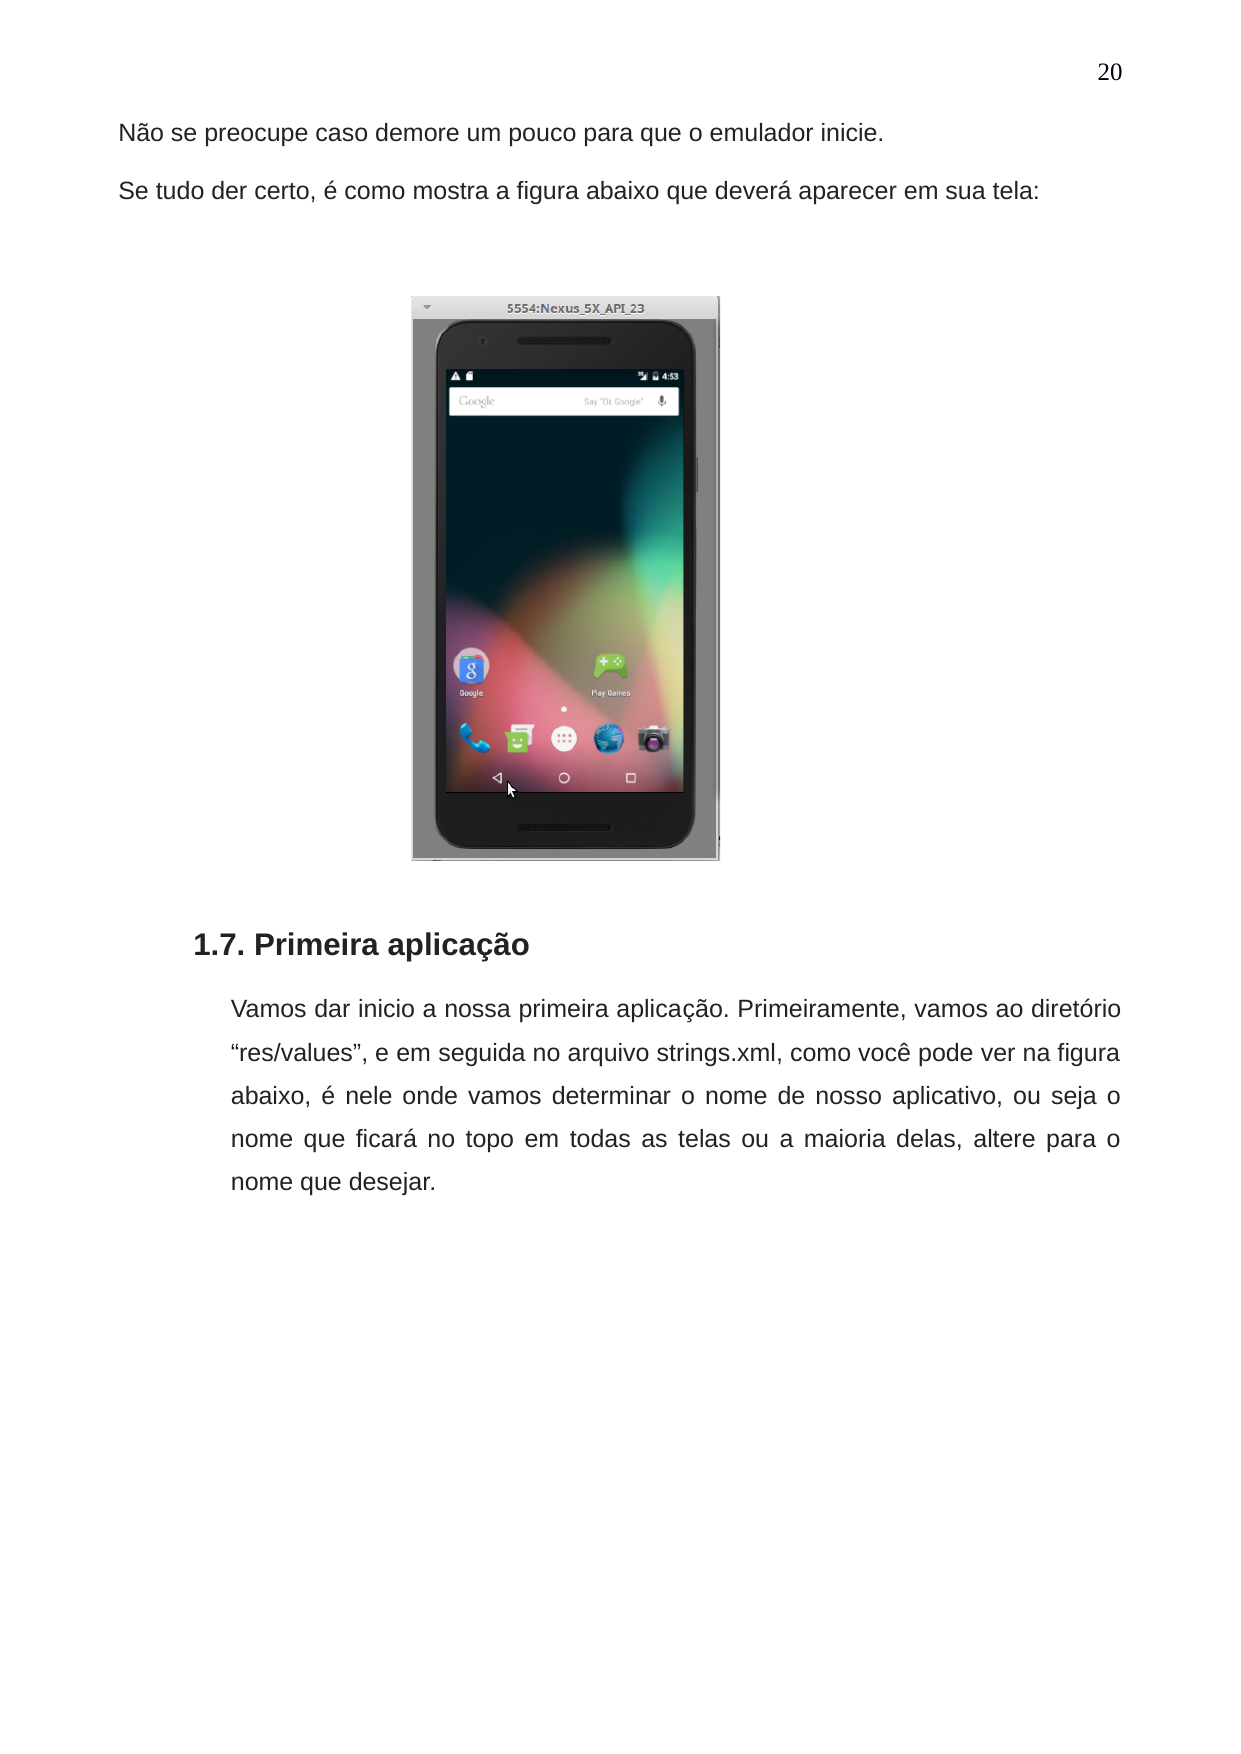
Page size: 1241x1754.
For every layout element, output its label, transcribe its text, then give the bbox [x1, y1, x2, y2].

picture [411, 296, 721, 861]
list Vamos dar inicio a nossa primeira aplicação. Primeiramente, vamos ao diretório “res/values”, e em seguida no arquivo strings.xml, como você pode ver na figura abaixo, é nele onde vamos determinar o nome de nosso aplicativo, ou seja o nome que ficará no topo em todas as telas ou a maioria delas, altere para o nome que desejar. [193, 994, 1122, 1196]
text Se tudo der certo, é como mostra a figura abaixo que deverá aparecer em sua tela: [118, 176, 1122, 204]
list 1.7. Primeira aplicação [156, 926, 1122, 962]
text Não se preocupe caso demore um pouco para que o emulador inicie. [118, 118, 1122, 147]
